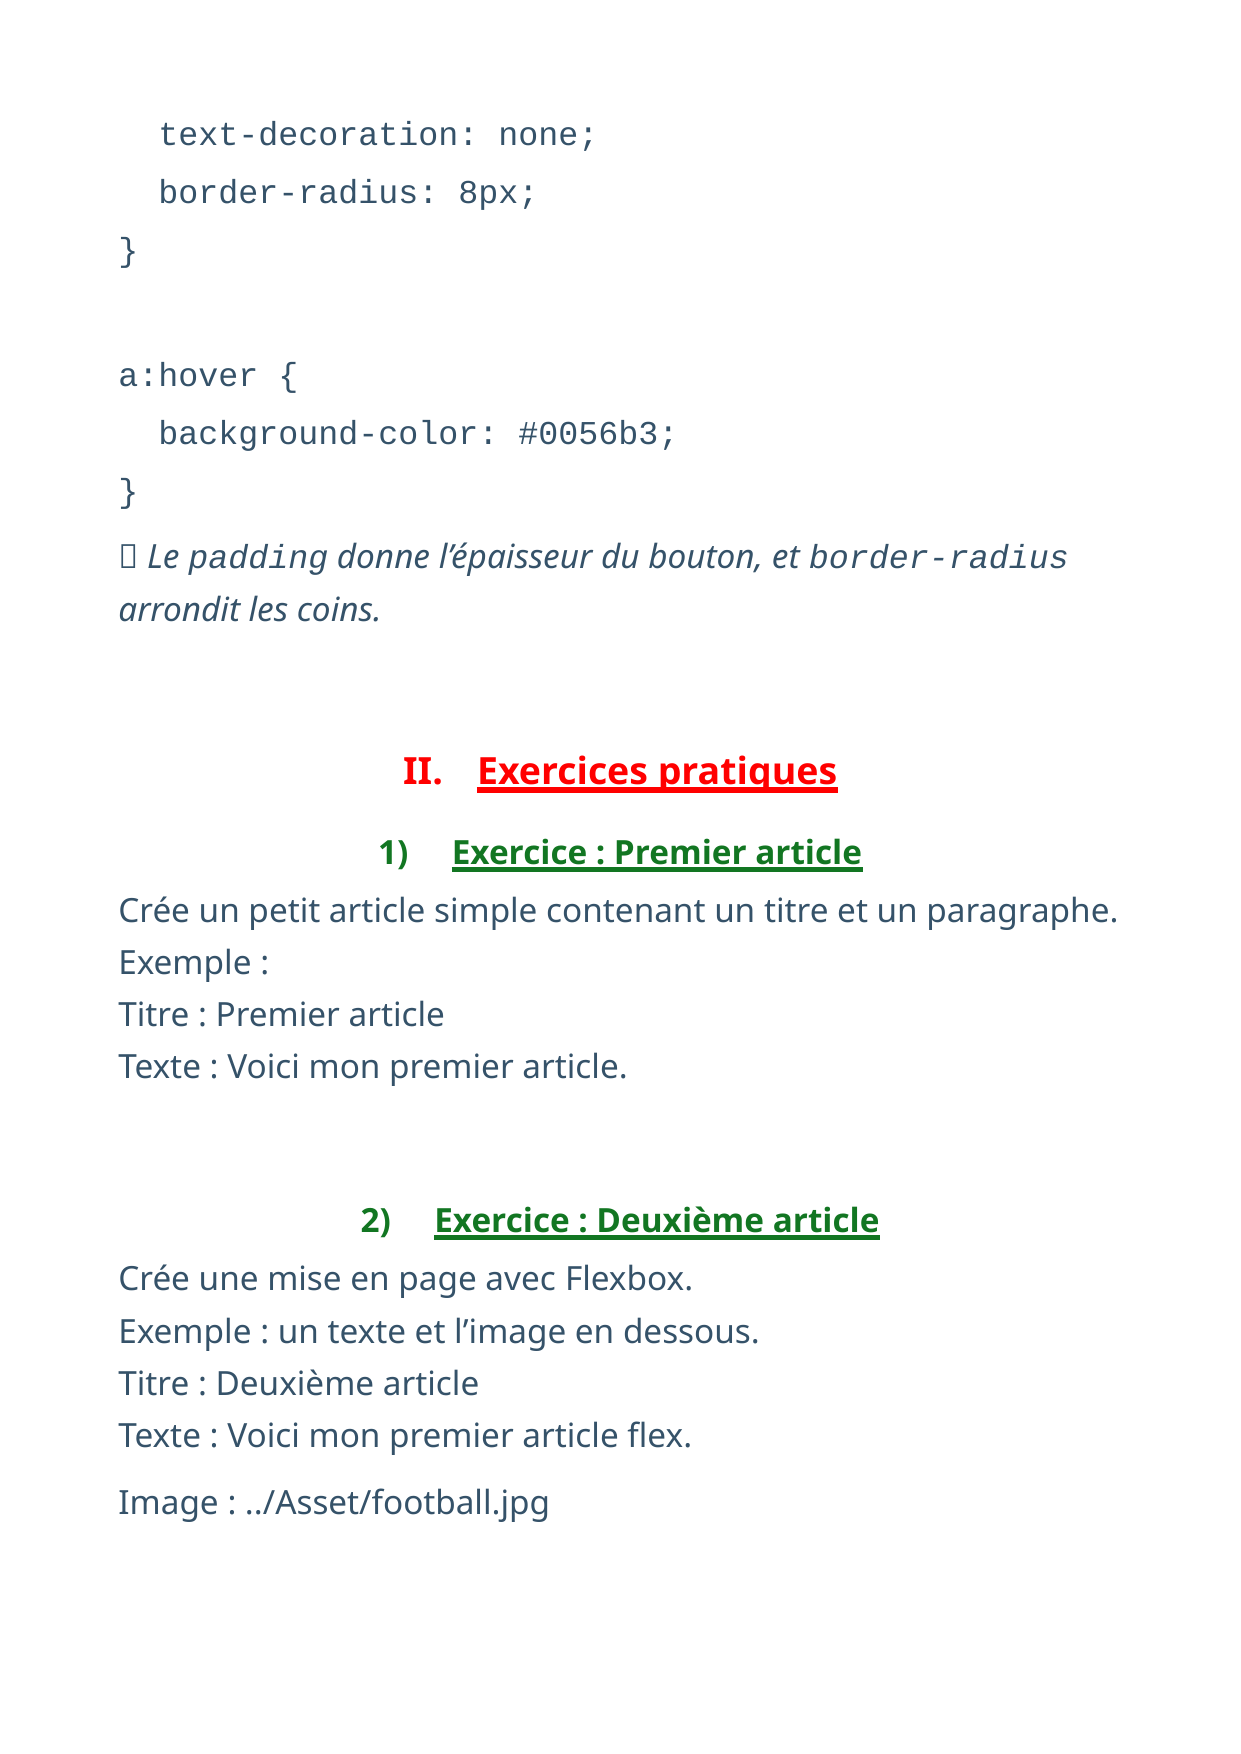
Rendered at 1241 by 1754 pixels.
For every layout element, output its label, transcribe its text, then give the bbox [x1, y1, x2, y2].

text } [118, 234, 1122, 272]
text } [118, 475, 1122, 513]
subtitle Exercices pratiques [118, 744, 1122, 795]
text border-radius: 8px; [118, 176, 1122, 214]
text text-decoration: none; [118, 118, 1122, 156]
text Crée un petit article simple contenant un titre et un paragraphe. Exemple : Titre : Premier article Texte : Voici mon premier article. [118, 886, 1122, 1088]
text a:hover { [118, 359, 1122, 397]
text Image : ../Asset/football.jpg [118, 1478, 1122, 1524]
subtitle Exercice : Premier article [118, 828, 1122, 874]
text 💬 Le padding donne l’épaisseur du bouton, et border-radius arrondit les coins. [118, 533, 1122, 631]
subtitle Exercice : Deuxième article [118, 1197, 1122, 1243]
text background-color: #0056b3; [118, 417, 1122, 455]
text Crée une mise en page avec Flexbox. Exemple : un texte et l’image en dessous. Titre : Deuxième article Texte : Voici mon premier article flex. [118, 1255, 1122, 1457]
